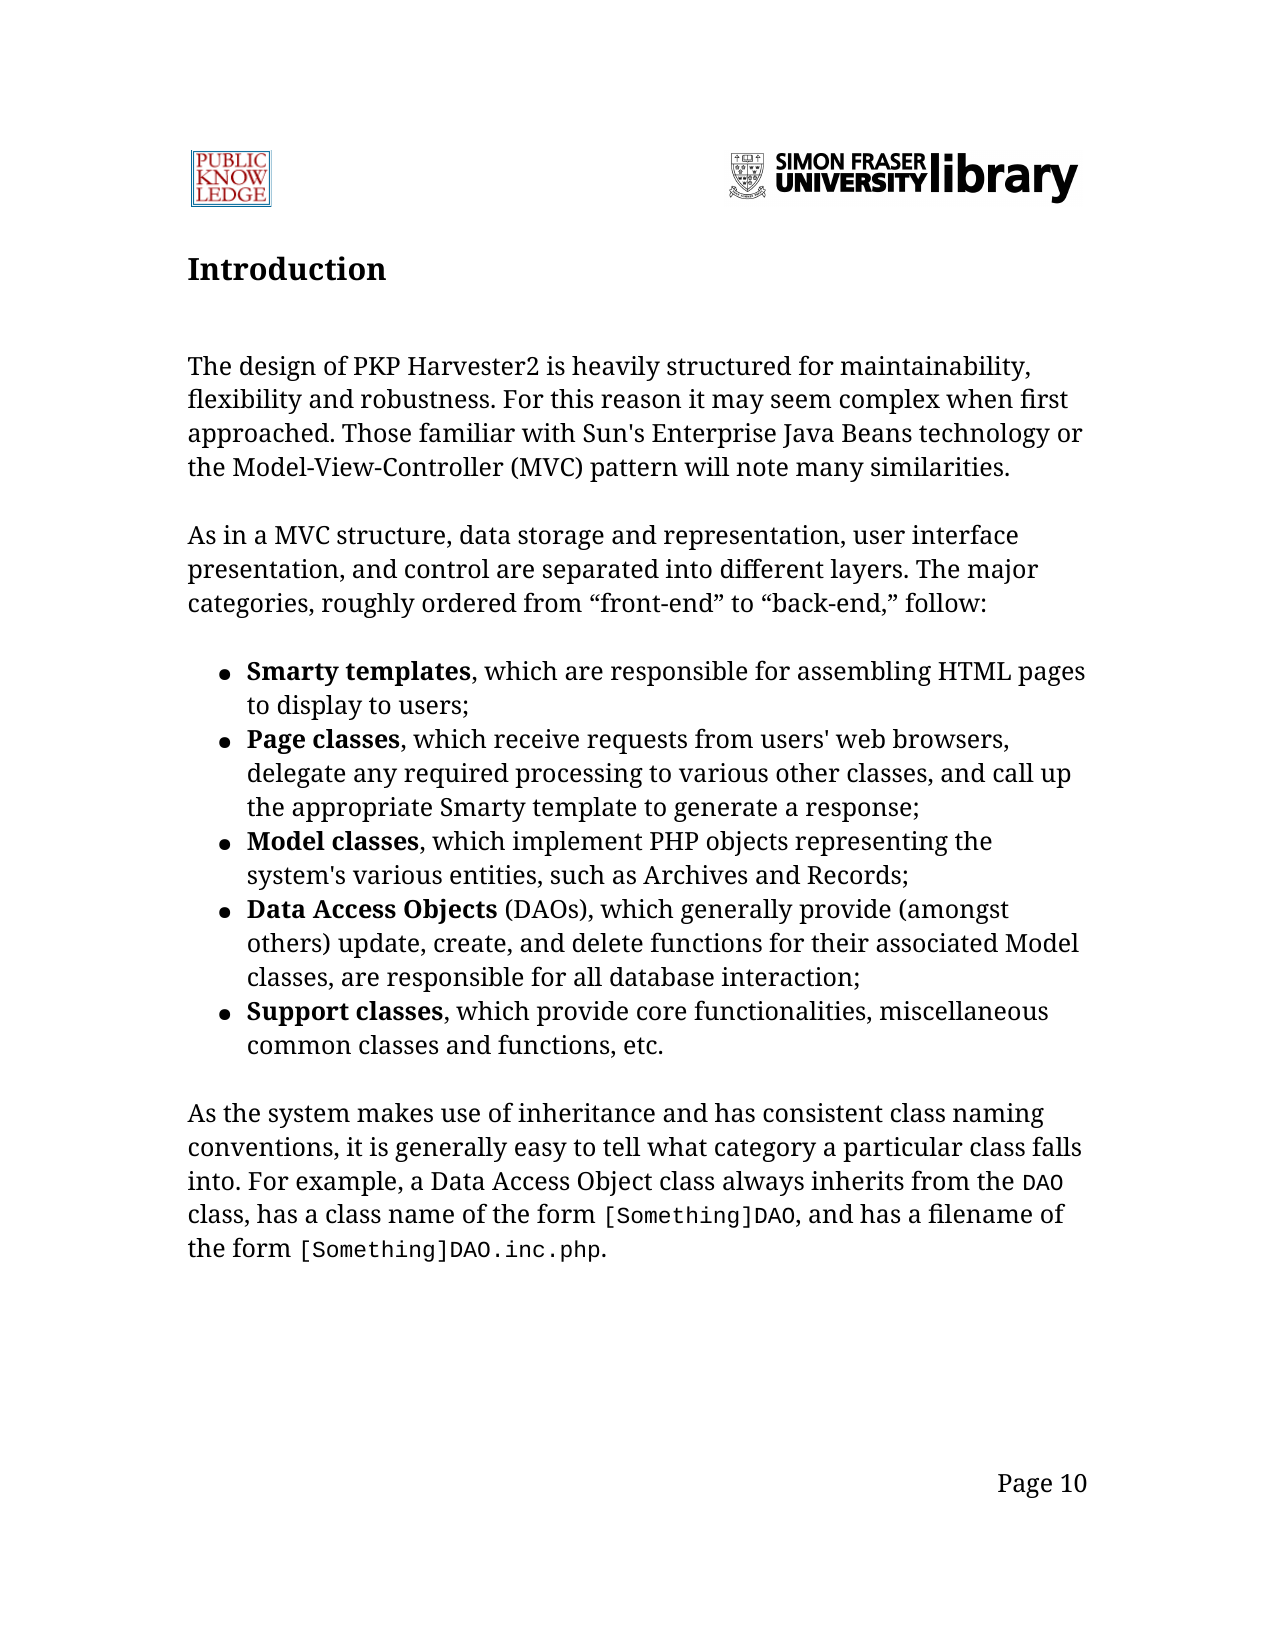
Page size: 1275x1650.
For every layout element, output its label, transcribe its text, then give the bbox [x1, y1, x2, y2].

list Data Access Objects (DAOs), which generally provide (amongst others) update, create, and delete functions for their associated Model classes, are responsible for all database interaction; [217, 891, 1087, 993]
picture [193, 150, 272, 205]
picture [723, 150, 1083, 207]
list Smarty templates, which are responsible for assembling HTML pages to display to users; [217, 654, 1087, 722]
text The design of PKP Harvester2 is heavily structured for maintainability, flexibility and robustness. For this reason it may seem complex when first approached. Those familiar with Sun's Enterprise Java Beans technology or the Model-View-Controller (MVC) pattern will note many similarities. [187, 348, 1087, 484]
text As in a MVC structure, data storage and representation, user interface presentation, and control are separated into different layers. The major categories, roughly ordered from “front-end” to “back-end,” follow: [187, 518, 1087, 620]
list Support classes, which provide core functionalities, miscellaneous common classes and functions, etc. [217, 993, 1087, 1061]
list Model classes, which implement PHP objects representing the system's various entities, such as Archives and Records; [217, 823, 1087, 891]
list Page classes, which receive requests from users' web browsers, delegate any required processing to various other classes, and call up the appropriate Smarty template to generate a response; [217, 722, 1087, 823]
text As the system makes use of inheritance and has consistent class naming conventions, it is generally easy to tell what category a particular class falls into. For example, a Data Access Object class always inherits from the DAO class, has a class name of the form [Something]DAO, and has a filename of the form [Something]DAO.inc.php. [187, 1095, 1087, 1265]
subtitle Introduction [187, 247, 1087, 289]
